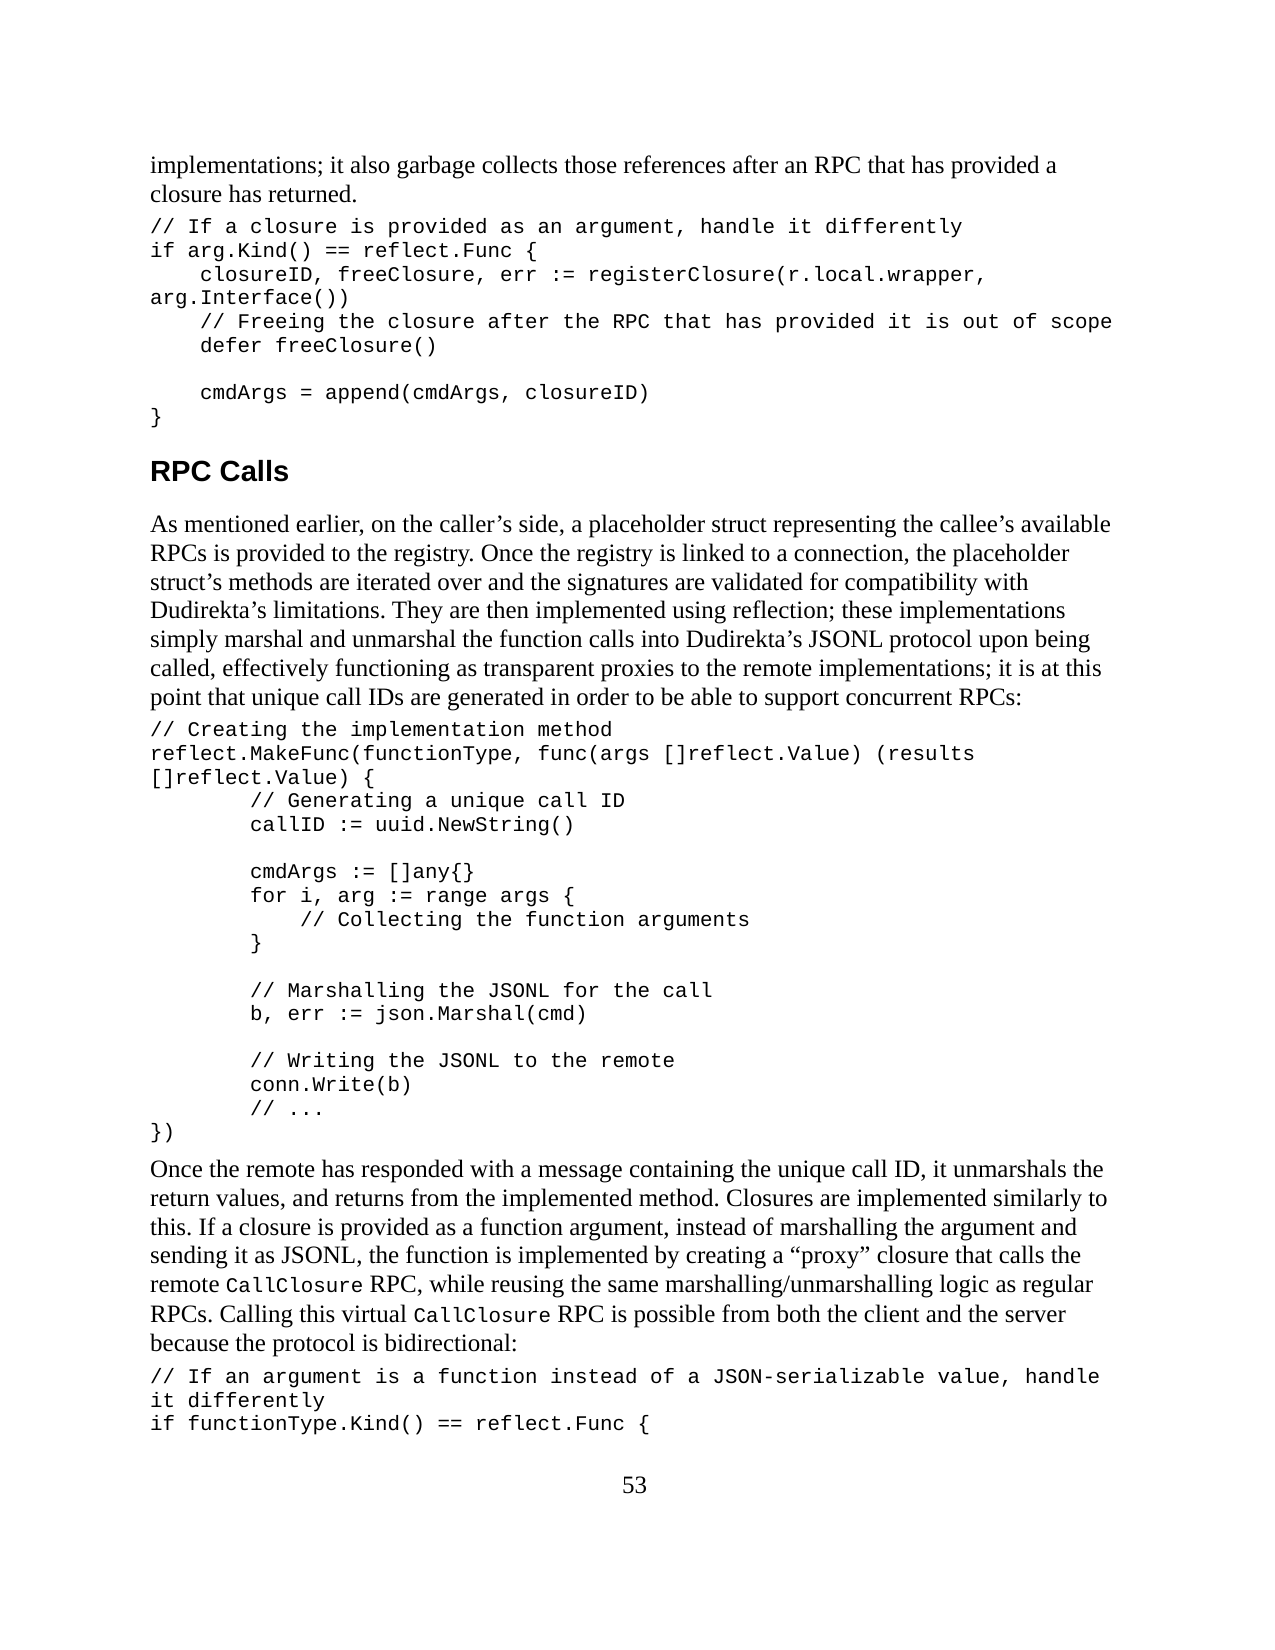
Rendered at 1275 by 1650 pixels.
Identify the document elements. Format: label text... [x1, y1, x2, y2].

text } [150, 406, 1125, 429]
text cmdArgs := []any{} [150, 861, 1125, 885]
text // ... [150, 1098, 1125, 1121]
text // Creating the implementation method [150, 719, 1125, 743]
text // Writing the JSONL to the remote [150, 1051, 1125, 1074]
text // Marshalling the JSONL for the call [150, 979, 1125, 1003]
text if arg.Kind() == reflect.Func { [150, 240, 1125, 264]
text // Generating a unique call ID [150, 790, 1125, 814]
text Once the remote has responded with a message containing the unique call ID, it unmarshals the return values, and returns from the implemented method. Closures are implemented similarly to this. If a closure is provided as a function argument, instead of marshalling the argument and sending it as JSONL, the function is implemented by creating a “proxy” closure that calls the remote CallClosure RPC, while reusing the same marshalling/unmarshalling logic as regular RPCs. Calling this virtual CallClosure RPC is possible from both the client and the server because the protocol is bidirectional: [150, 1154, 1125, 1357]
text if functionType.Kind() == reflect.Func { [150, 1413, 1125, 1437]
text reflect.MakeFunc(functionType, func(args []reflect.Value) (results []reflect.Value) { [150, 743, 1125, 790]
text conn.Write(b) [150, 1074, 1125, 1098]
text implementations; it also garbage collects those references after an RPC that has provided a closure has returned. [150, 150, 1125, 207]
text callID := uuid.NewString() [150, 814, 1125, 838]
text } [150, 932, 1125, 956]
text cmdArgs = append(cmdArgs, closureID) [150, 382, 1125, 406]
text // Freeing the closure after the RPC that has provided it is out of scope [150, 311, 1125, 335]
text }) [150, 1121, 1125, 1145]
text As mentioned earlier, on the caller’s side, a placeholder struct representing the callee’s available RPCs is provided to the registry. Once the registry is linked to a connection, the placeholder struct’s methods are iterated over and the signatures are validated for compatibility with Dudirekta’s limitations. They are then implemented using reflection; these implementations simply marshal and unmarshal the function calls into Dudirekta’s JSONL protocol upon being called, effectively functioning as transparent proxies to the remote implementations; it is at this point that unique call IDs are generated in order to be able to support concurrent RPCs: [150, 509, 1125, 711]
text // Collecting the function arguments [150, 909, 1125, 932]
text defer freeClosure() [150, 335, 1125, 358]
text // If an argument is a function instead of a JSON-serializable value, handle it differently [150, 1366, 1125, 1413]
text for i, arg := range args { [150, 885, 1125, 909]
subtitle RPC Calls [150, 454, 1125, 488]
text b, err := json.Marshal(cmd) [150, 1003, 1125, 1027]
text // If a closure is provided as an argument, handle it differently [150, 216, 1125, 240]
text closureID, freeClosure, err := registerClosure(r.local.wrapper, arg.Interface()) [150, 264, 1125, 311]
